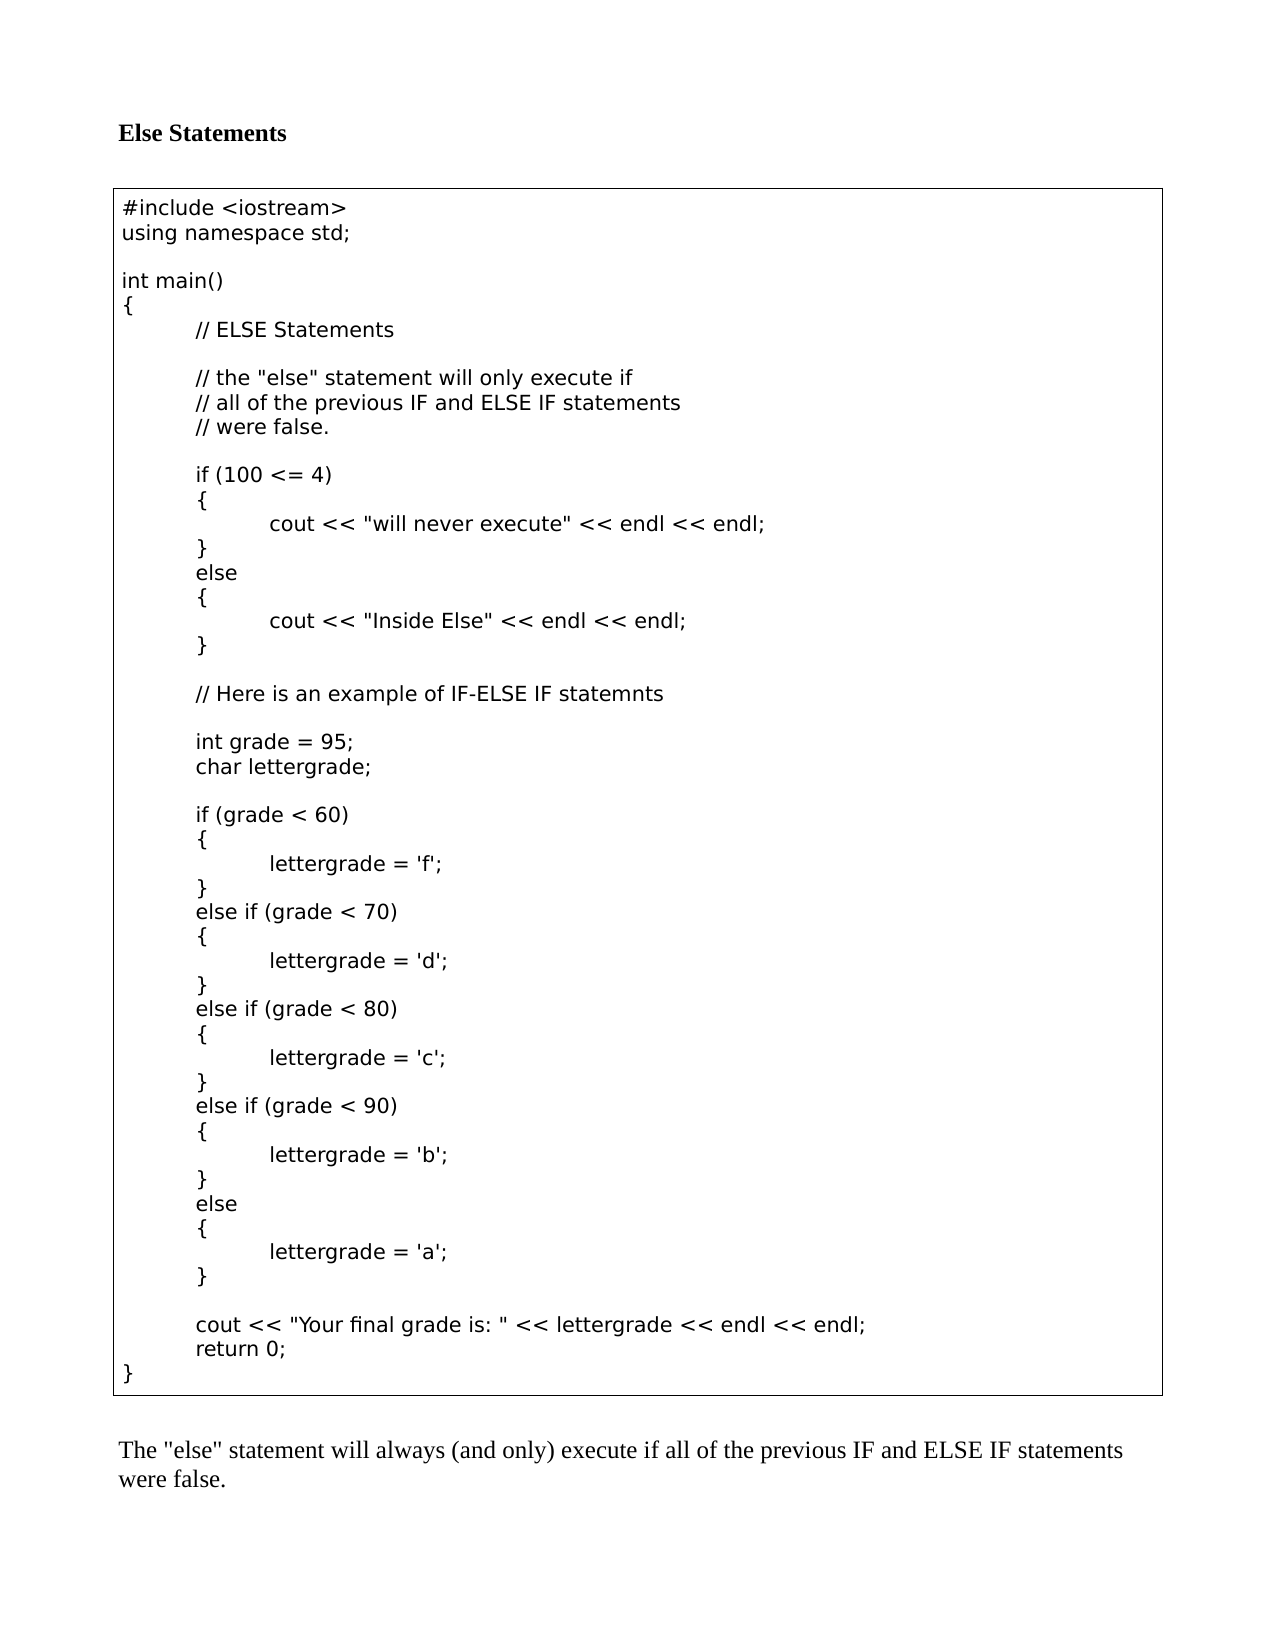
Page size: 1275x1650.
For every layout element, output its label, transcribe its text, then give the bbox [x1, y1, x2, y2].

text lettergrade = 'a'; [121, 1240, 1153, 1264]
text Else Statements [118, 118, 1157, 147]
text #include <iostream> [121, 196, 1153, 221]
text } [121, 1167, 1153, 1192]
text return 0; [121, 1337, 1153, 1361]
text // the "else" statement will only execute if [121, 366, 1153, 391]
text char lettergrade; [121, 755, 1153, 779]
text // all of the previous IF and ELSE IF statements [121, 391, 1153, 415]
text } [121, 1070, 1153, 1094]
text else [121, 561, 1153, 585]
text } [121, 1264, 1153, 1289]
text int main() [121, 269, 1153, 293]
text // were false. [121, 415, 1153, 439]
text cout << "Inside Else" << endl << endl; [121, 609, 1153, 633]
text { [121, 924, 1153, 949]
text { [121, 488, 1153, 512]
text else if (grade < 90) [121, 1094, 1153, 1119]
text } [121, 633, 1153, 658]
text lettergrade = 'c'; [121, 1046, 1153, 1070]
text { [121, 585, 1153, 609]
text lettergrade = 'd'; [121, 949, 1153, 973]
text else if (grade < 80) [121, 997, 1153, 1022]
text cout << "will never execute" << endl << endl; [121, 512, 1153, 536]
text if (grade < 60) [121, 803, 1153, 827]
text { [121, 827, 1153, 852]
text int grade = 95; [121, 730, 1153, 755]
text else [121, 1192, 1153, 1216]
text else if (grade < 70) [121, 900, 1153, 924]
text { [121, 1119, 1153, 1143]
text } [121, 536, 1153, 561]
text using namespace std; [121, 221, 1153, 245]
text } [121, 973, 1153, 997]
text // Here is an example of IF-ELSE IF statemnts [121, 682, 1153, 706]
text // ELSE Statements [121, 318, 1153, 342]
text lettergrade = 'f'; [121, 852, 1153, 876]
text lettergrade = 'b'; [121, 1143, 1153, 1167]
text { [121, 293, 1153, 318]
text The "else" statement will always (and only) execute if all of the previous IF and ELSE IF statements were false. [118, 1435, 1157, 1493]
text cout << "Your final grade is: " << lettergrade << endl << endl; [121, 1313, 1153, 1337]
text { [121, 1216, 1153, 1240]
text } [121, 876, 1153, 900]
text { [121, 1022, 1153, 1046]
text if (100 <= 4) [121, 463, 1153, 488]
text } [121, 1361, 1153, 1386]
